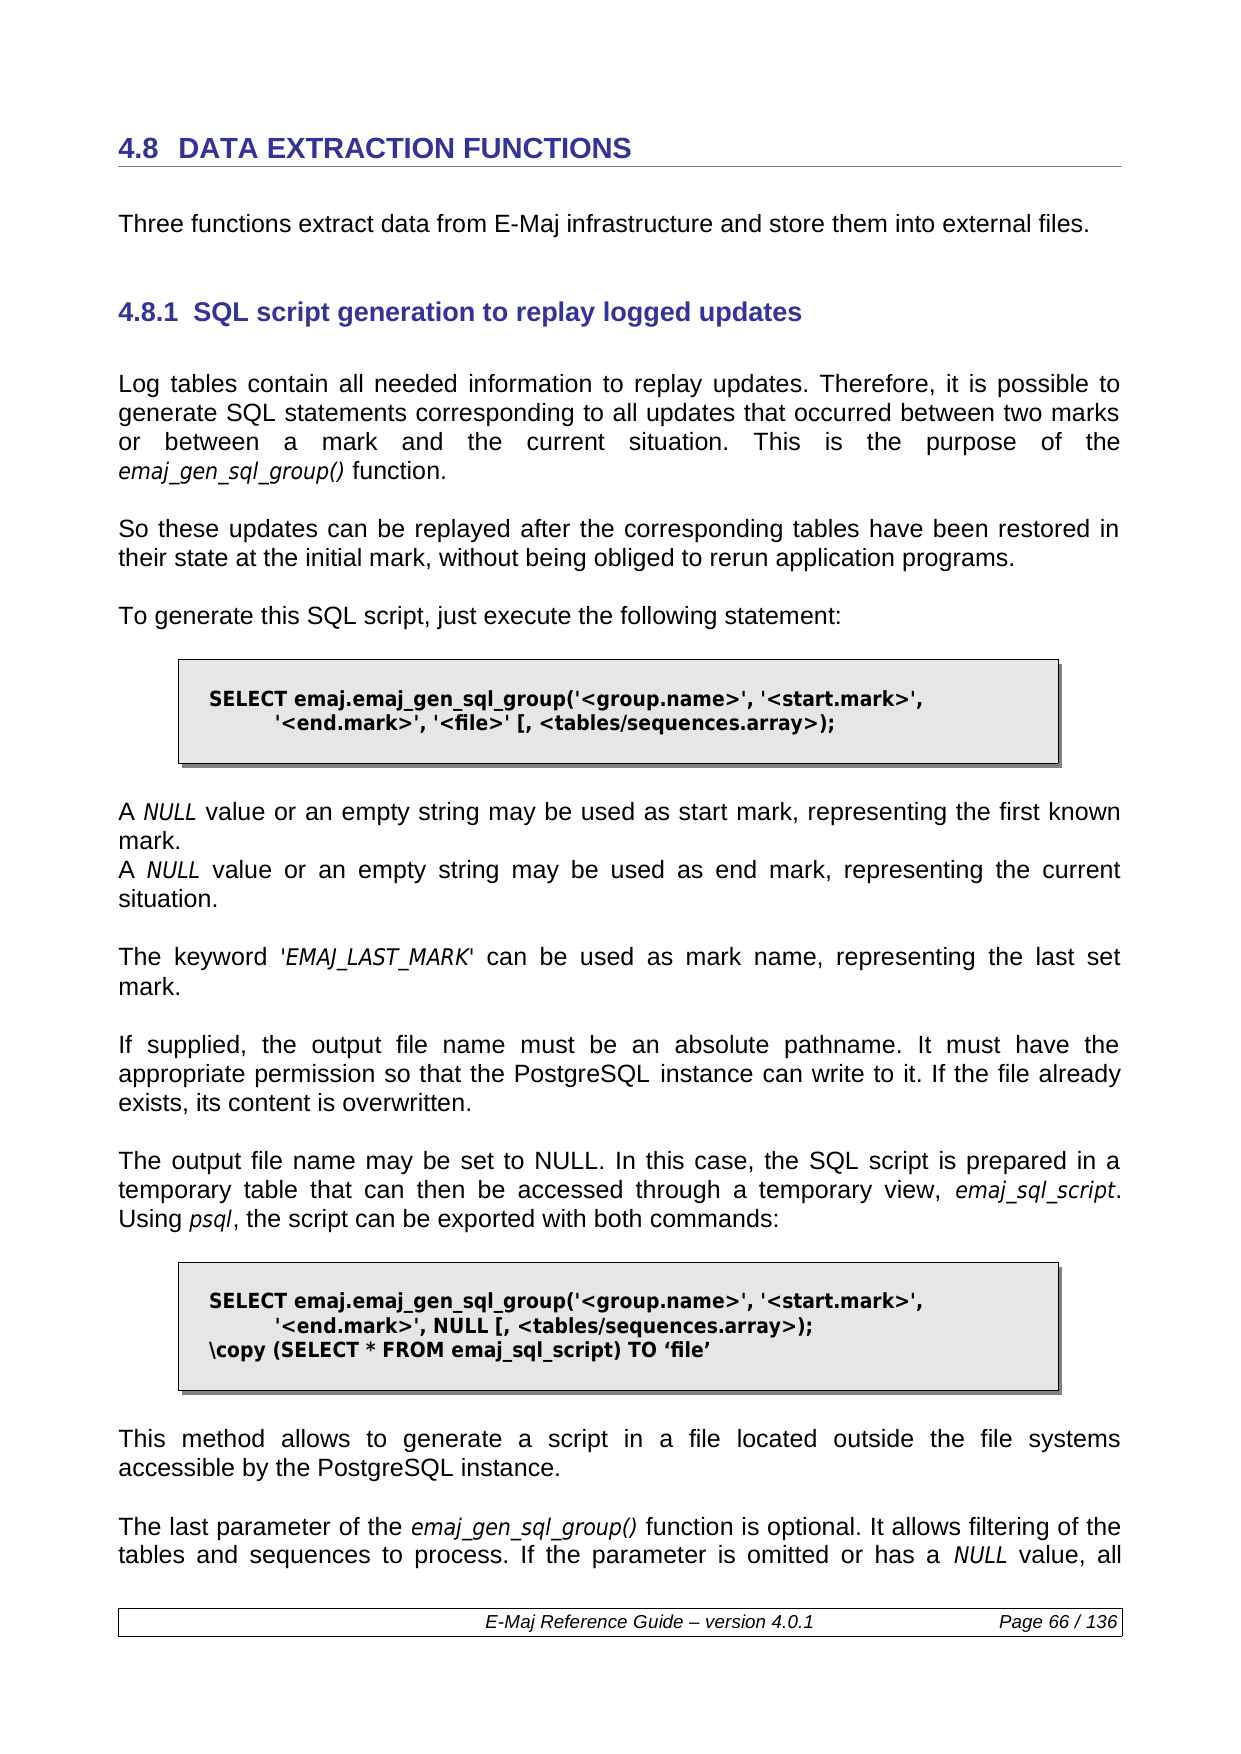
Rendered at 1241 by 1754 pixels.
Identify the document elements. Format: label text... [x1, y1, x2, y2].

subtitle Data extraction functions [118, 131, 1122, 166]
text The keyword 'EMAJ_LAST_MARK' can be used as mark name, representing the last set mark. [118, 942, 1122, 1000]
text The last parameter of the emaj_gen_sql_group() function is optional. It allows filtering of the tables and sequences to process. If the parameter is omitted or has a NULL value, all [118, 1511, 1122, 1569]
text A NULL value or an empty string may be used as start mark, representing the first known mark. [118, 797, 1122, 855]
text If supplied, the output file name must be an absolute pathname. It must have the appropriate permission so that the PostgreSQL instance can write to it. If the file already exists, its content is overwritten. [118, 1029, 1122, 1117]
text Log tables contain all needed information to replay updates. Therefore, it is possible to generate SQL statements corresponding to all updates that occurred between two marks or between a mark and the current situation. This is the purpose of the emaj_gen_sql_group() function. [118, 369, 1122, 485]
text The output file name may be set to NULL. In this case, the SQL script is prepared in a temporary table that can then be accessed through a temporary view, emaj_sql_script. Using psql, the script can be exported with both commands: [118, 1146, 1122, 1233]
text SELECT emaj.emaj_gen_sql_group('<group.name>', '<start.mark>', '<end.mark>', NULL [, <tables/sequences.array>); [179, 1286, 1058, 1335]
subtitle SQL script generation to replay logged updates [118, 296, 1122, 327]
text SELECT emaj.emaj_gen_sql_group('<group.name>', '<start.mark>', '<end.mark>', '<file>' [, <tables/sequences.array>); [179, 684, 1058, 733]
text A NULL value or an empty string may be used as end mark, representing the current situation. [118, 855, 1122, 913]
text \copy (SELECT * FROM emaj_sql_script) TO ‘file’ [179, 1335, 1058, 1360]
text This method allows to generate a script in a file located outside the file systems accessible by the PostgreSQL instance. [118, 1424, 1122, 1482]
text To generate this SQL script, just execute the following statement: [118, 601, 1122, 630]
text So these updates can be replayed after the corresponding tables have been restored in their state at the initial mark, without being obliged to rerun application programs. [118, 514, 1122, 572]
text Three functions extract data from E-Maj infrastructure and store them into external files. [118, 209, 1122, 238]
